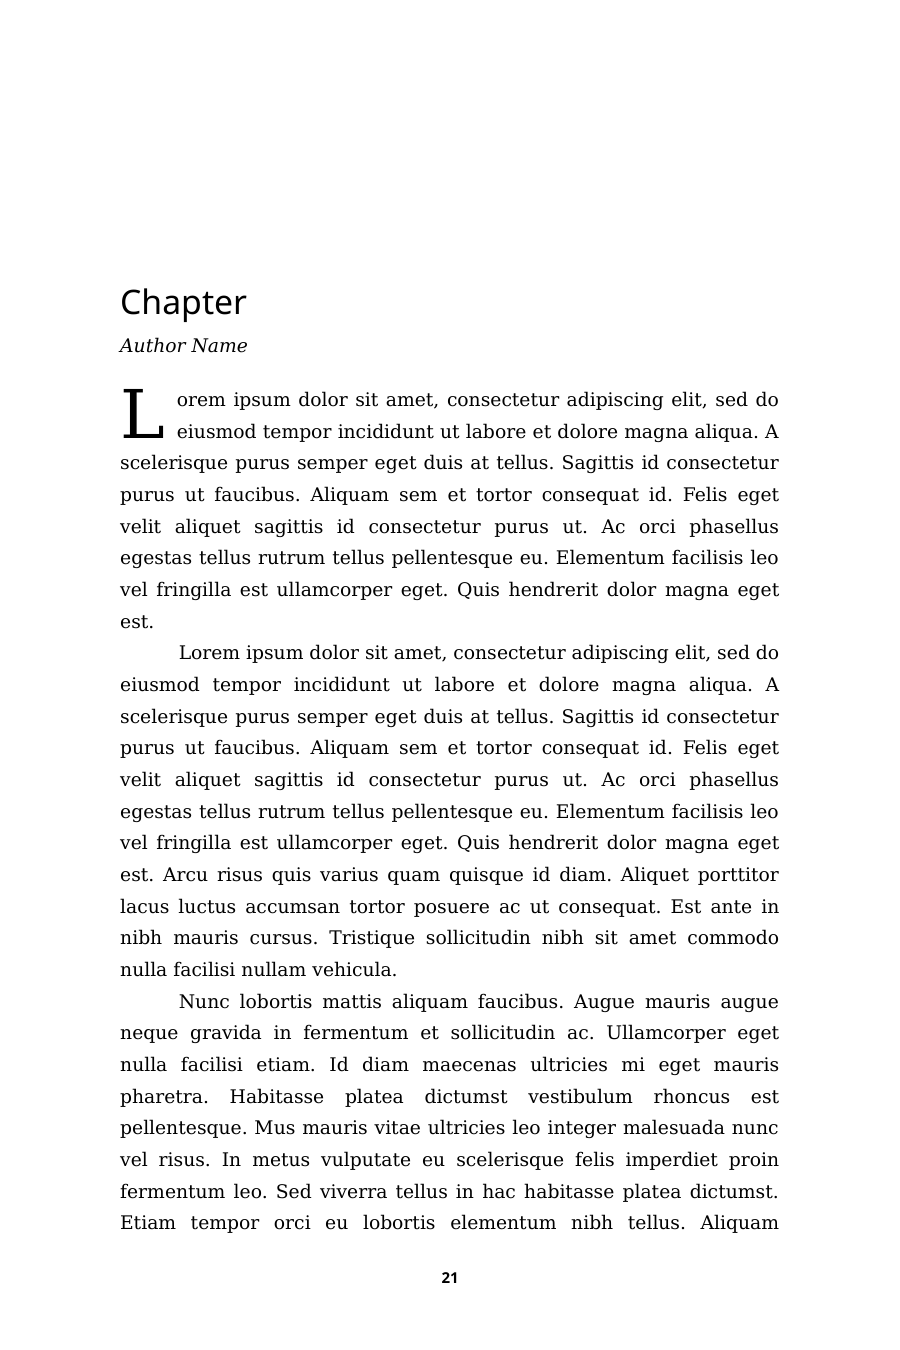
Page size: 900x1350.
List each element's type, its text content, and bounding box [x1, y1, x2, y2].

text Nunc lobortis mattis aliquam faucibus. Augue mauris augue neque gravida in fermentum et sollicitudin ac. Ullamcorper eget nulla facilisi etiam. Id diam maecenas ultricies mi eget mauris pharetra. Habitasse platea dictumst vestibulum rhoncus est pellentesque. Mus mauris vitae ultricies leo integer malesuada nunc vel risus. In metus vulputate eu scelerisque felis imperdiet proin fermentum leo. Sed viverra tellus in hac habitasse platea dictumst. Etiam tempor orci eu lobortis elementum nibh tellus. Aliquam [120, 991, 780, 1234]
text Author Name [120, 335, 780, 357]
text Lorem ipsum dolor sit amet, consectetur adipiscing elit, sed do eiusmod tempor incididunt ut labore et dolore magna aliqua. A scelerisque purus semper eget duis at tellus. Sagittis id consectetur purus ut faucibus. Aliquam sem et tortor consequat id. Felis eget velit aliquet sagittis id consectetur purus ut. Ac orci phasellus egestas tellus rutrum tellus pellentesque eu. Elementum facilisis leo vel fringilla est ullamcorper eget. Quis hendrerit dolor magna eget est. [120, 389, 780, 632]
text Lorem ipsum dolor sit amet, consectetur adipiscing elit, sed do eiusmod tempor incididunt ut labore et dolore magna aliqua. A scelerisque purus semper eget duis at tellus. Sagittis id consectetur purus ut faucibus. Aliquam sem et tortor consequat id. Felis eget velit aliquet sagittis id consectetur purus ut. Ac orci phasellus egestas tellus rutrum tellus pellentesque eu. Elementum facilisis leo vel fringilla est ullamcorper eget. Quis hendrerit dolor magna eget est. Arcu risus quis varius quam quisque id diam. Aliquet porttitor lacus luctus accumsan tortor posuere ac ut consequat. Est ante in nibh mauris cursus. Tristique sollicitudin nibh sit amet commodo nulla facilisi nullam vehicula. [120, 642, 780, 981]
subtitle Chapter [120, 283, 780, 322]
